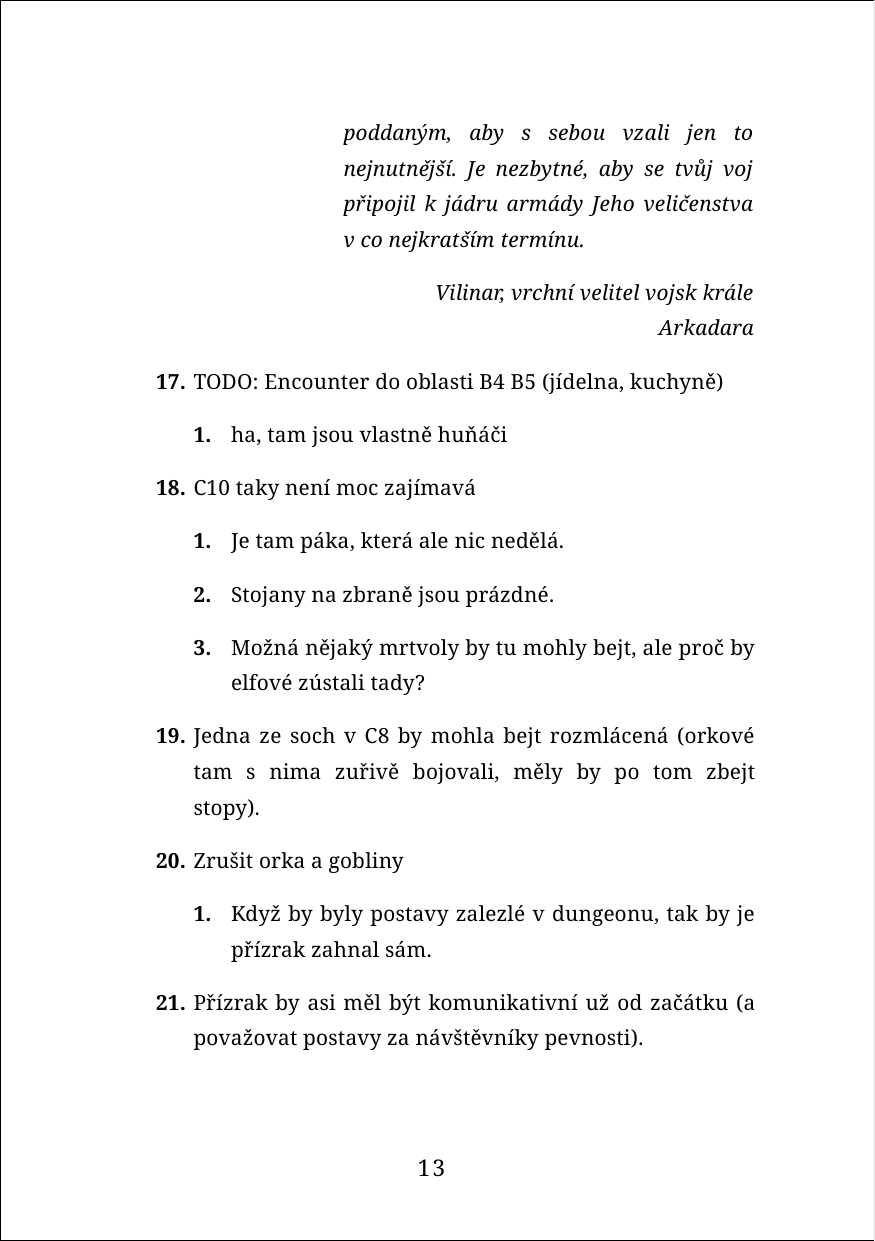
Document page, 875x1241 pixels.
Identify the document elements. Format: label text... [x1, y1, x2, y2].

list Jedna ze soch v C8 by mohla bejt rozmlácená (orkové tam s nima zuřivě bojovali, měly by po tom zbejt stopy). [156, 722, 756, 821]
list ha, tam jsou vlastně huňáči [193, 420, 756, 448]
list Je tam páka, která ale nic nedělá. [193, 526, 756, 555]
list Stojany na zbraně jsou prázdné. [193, 580, 756, 608]
list Zrušit orka a gobliny [156, 846, 756, 874]
list TODO: Encounter do oblasti B4 B5 (jídelna, kuchyně) [156, 367, 756, 395]
list Když by byly postavy zalezlé v dungeonu, tak by je přízrak zahnal sám. [193, 899, 756, 963]
list Přízrak by asi měl být komunikativní už od začátku (a považovat postavy za návštěvníky pevnosti). [156, 988, 756, 1052]
list Vilinar, vrchní velitel vojsk krále Arkadara [306, 278, 756, 342]
list poddaným, aby s sebou vzali jen to nejnutnější. Je nezbytné, aby se tvůj voj připojil k jádru armády Jeho veličenstva v co nejkratším termínu. [306, 118, 756, 253]
list Možná nějaký mrtvoly by tu mohly bejt, ale proč by elfové zústali tady? [193, 633, 756, 697]
list C10 taky není moc zajímavá [156, 473, 756, 502]
